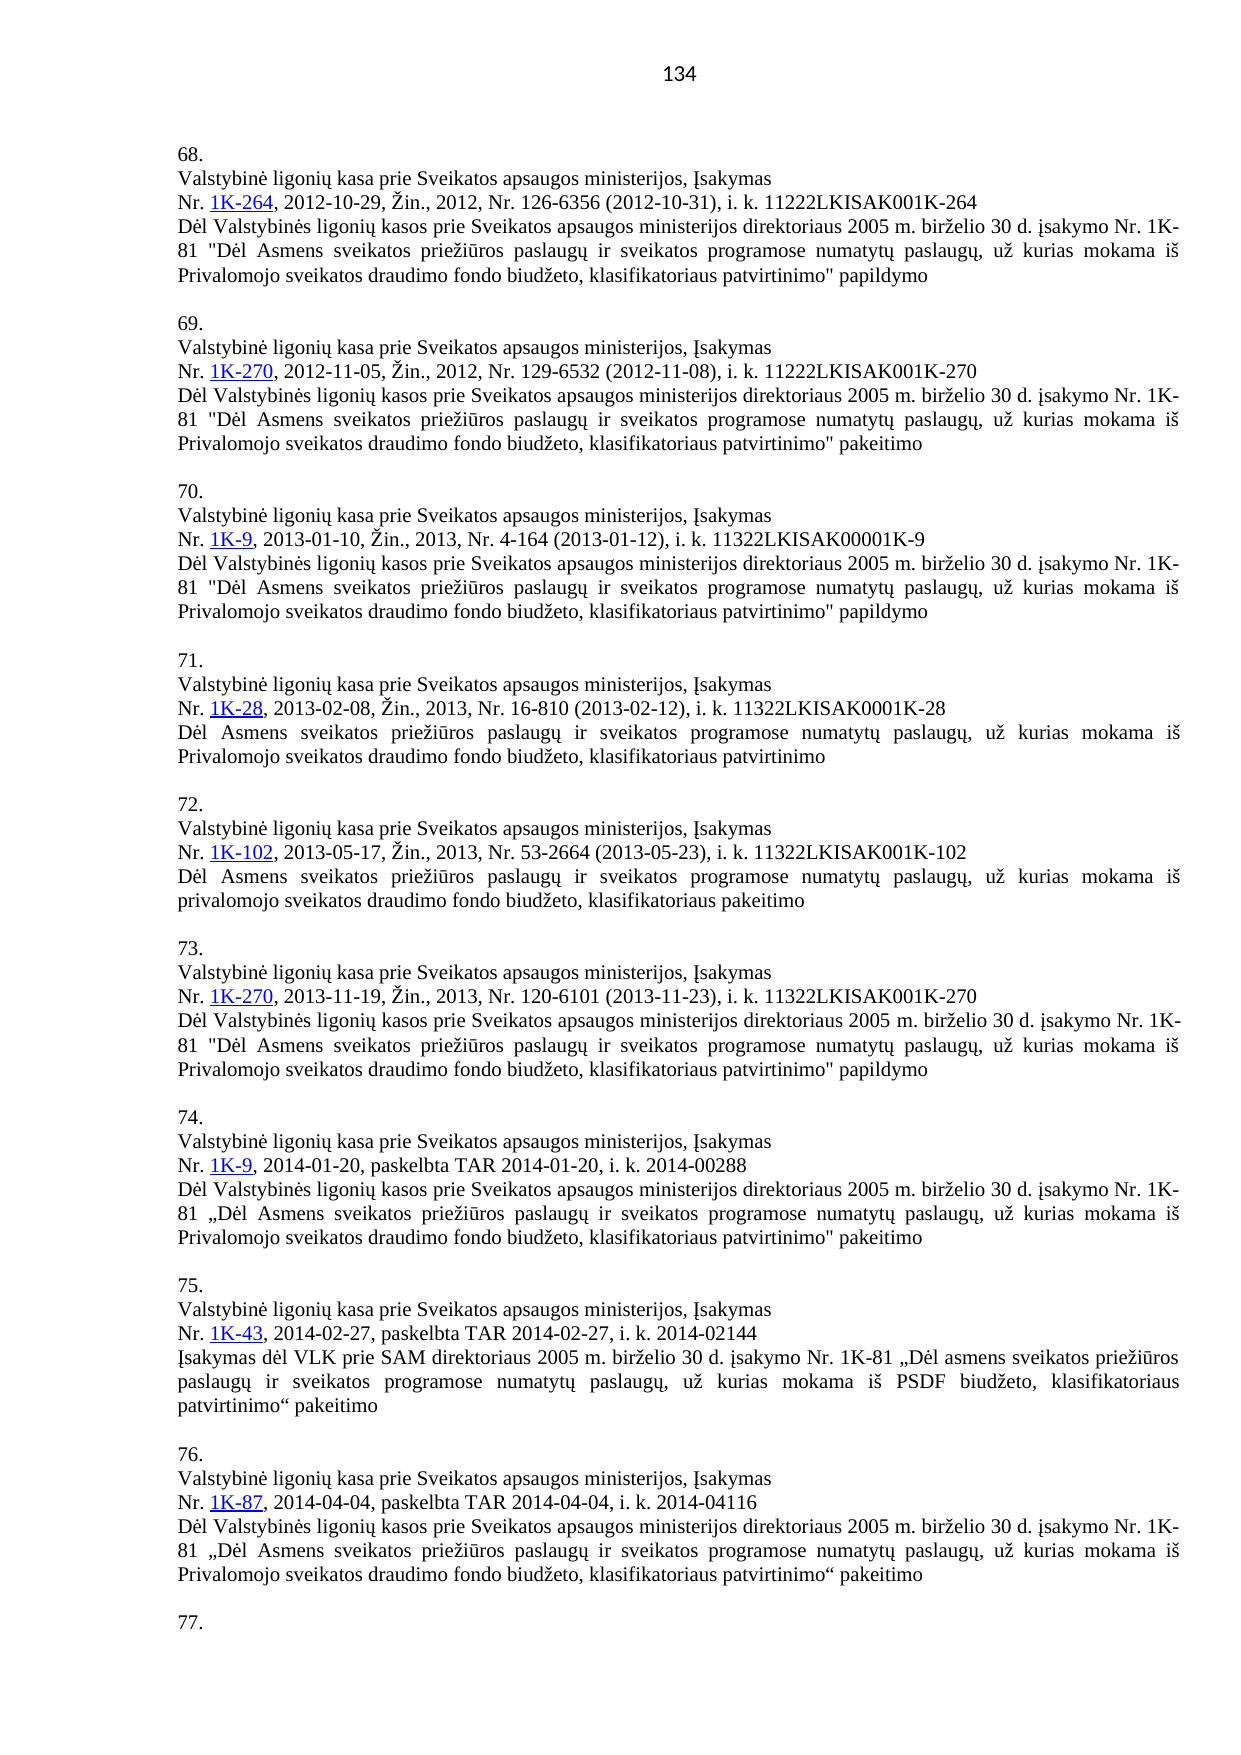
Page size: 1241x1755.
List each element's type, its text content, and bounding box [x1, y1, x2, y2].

text Nr. 1K-28, 2013-02-08, Žin., 2013, Nr. 16-810 (2013-02-12), i. k. 11322LKISAK0001K-28 [177, 696, 1181, 720]
text 75. [177, 1273, 1181, 1297]
text Valstybinė ligonių kasa prie Sveikatos apsaugos ministerijos, Įsakymas [177, 672, 1181, 696]
text Nr. 1K-9, 2013-01-10, Žin., 2013, Nr. 4-164 (2013-01-12), i. k. 11322LKISAK00001K-9 [177, 527, 1181, 551]
text 73. [177, 936, 1181, 960]
text 72. [177, 792, 1181, 816]
text Valstybinė ligonių kasa prie Sveikatos apsaugos ministerijos, Įsakymas [177, 335, 1181, 359]
text Nr. 1K-270, 2012-11-05, Žin., 2012, Nr. 129-6532 (2012-11-08), i. k. 11222LKISAK001K-270 [177, 359, 1181, 383]
text Dėl Valstybinės ligonių kasos prie Sveikatos apsaugos ministerijos direktoriaus 2005 m. birželio 30 d. įsakymo Nr. 1K-81 "Dėl Asmens sveikatos priežiūros paslaugų ir sveikatos programose numatytų paslaugų, už kurias mokama iš Privalomojo sveikatos draudimo fondo biudžeto, klasifikatoriaus patvirtinimo" pakeitimo [177, 383, 1181, 455]
text Dėl Asmens sveikatos priežiūros paslaugų ir sveikatos programose numatytų paslaugų, už kurias mokama iš privalomojo sveikatos draudimo fondo biudžeto, klasifikatoriaus pakeitimo [177, 864, 1181, 912]
text Valstybinė ligonių kasa prie Sveikatos apsaugos ministerijos, Įsakymas [177, 1466, 1181, 1490]
text Dėl Valstybinės ligonių kasos prie Sveikatos apsaugos ministerijos direktoriaus 2005 m. birželio 30 d. įsakymo Nr. 1K-81 „Dėl Asmens sveikatos priežiūros paslaugų ir sveikatos programose numatytų paslaugų, už kurias mokama iš Privalomojo sveikatos draudimo fondo biudžeto, klasifikatoriaus patvirtinimo“ pakeitimo [177, 1514, 1181, 1586]
text 76. [177, 1442, 1181, 1466]
text 69. [177, 311, 1181, 335]
text 71. [177, 647, 1181, 672]
text Nr. 1K-9, 2014-01-20, paskelbta TAR 2014-01-20, i. k. 2014-00288 [177, 1153, 1181, 1177]
text 70. [177, 479, 1181, 503]
text Nr. 1K-102, 2013-05-17, Žin., 2013, Nr. 53-2664 (2013-05-23), i. k. 11322LKISAK001K-102 [177, 840, 1181, 864]
text 74. [177, 1105, 1181, 1129]
text Nr. 1K-270, 2013-11-19, Žin., 2013, Nr. 120-6101 (2013-11-23), i. k. 11322LKISAK001K-270 [177, 984, 1181, 1008]
text Dėl Valstybinės ligonių kasos prie Sveikatos apsaugos ministerijos direktoriaus 2005 m. birželio 30 d. įsakymo Nr. 1K-81 "Dėl Asmens sveikatos priežiūros paslaugų ir sveikatos programose numatytų paslaugų, už kurias mokama iš Privalomojo sveikatos draudimo fondo biudžeto, klasifikatoriaus patvirtinimo" papildymo [177, 551, 1181, 623]
text Valstybinė ligonių kasa prie Sveikatos apsaugos ministerijos, Įsakymas [177, 960, 1181, 984]
text Dėl Valstybinės ligonių kasos prie Sveikatos apsaugos ministerijos direktoriaus 2005 m. birželio 30 d. įsakymo Nr. 1K-81 "Dėl Asmens sveikatos priežiūros paslaugų ir sveikatos programose numatytų paslaugų, už kurias mokama iš Privalomojo sveikatos draudimo fondo biudžeto, klasifikatoriaus patvirtinimo" papildymo [177, 214, 1181, 287]
text 77. [177, 1610, 1181, 1634]
text Valstybinė ligonių kasa prie Sveikatos apsaugos ministerijos, Įsakymas [177, 166, 1181, 190]
text Dėl Asmens sveikatos priežiūros paslaugų ir sveikatos programose numatytų paslaugų, už kurias mokama iš Privalomojo sveikatos draudimo fondo biudžeto, klasifikatoriaus patvirtinimo [177, 720, 1181, 768]
text Dėl Valstybinės ligonių kasos prie Sveikatos apsaugos ministerijos direktoriaus 2005 m. birželio 30 d. įsakymo Nr. 1K-81 „Dėl Asmens sveikatos priežiūros paslaugų ir sveikatos programose numatytų paslaugų, už kurias mokama iš Privalomojo sveikatos draudimo fondo biudžeto, klasifikatoriaus patvirtinimo" pakeitimo [177, 1177, 1181, 1249]
text 68. [177, 142, 1181, 166]
text Nr. 1K-264, 2012-10-29, Žin., 2012, Nr. 126-6356 (2012-10-31), i. k. 11222LKISAK001K-264 [177, 190, 1181, 214]
text Valstybinė ligonių kasa prie Sveikatos apsaugos ministerijos, Įsakymas [177, 1297, 1181, 1321]
text Valstybinė ligonių kasa prie Sveikatos apsaugos ministerijos, Įsakymas [177, 503, 1181, 527]
text Įsakymas dėl VLK prie SAM direktoriaus 2005 m. birželio 30 d. įsakymo Nr. 1K-81 „Dėl asmens sveikatos priežiūros paslaugų ir sveikatos programose numatytų paslaugų, už kurias mokama iš PSDF biudžeto, klasifikatoriaus patvirtinimo“ pakeitimo [177, 1345, 1181, 1417]
text Nr. 1K-87, 2014-04-04, paskelbta TAR 2014-04-04, i. k. 2014-04116 [177, 1490, 1181, 1514]
text Valstybinė ligonių kasa prie Sveikatos apsaugos ministerijos, Įsakymas [177, 816, 1181, 840]
text Valstybinė ligonių kasa prie Sveikatos apsaugos ministerijos, Įsakymas [177, 1129, 1181, 1153]
text Nr. 1K-43, 2014-02-27, paskelbta TAR 2014-02-27, i. k. 2014-02144 [177, 1321, 1181, 1345]
text Dėl Valstybinės ligonių kasos prie Sveikatos apsaugos ministerijos direktoriaus 2005 m. birželio 30 d. įsakymo Nr. 1K-81 "Dėl Asmens sveikatos priežiūros paslaugų ir sveikatos programose numatytų paslaugų, už kurias mokama iš Privalomojo sveikatos draudimo fondo biudžeto, klasifikatoriaus patvirtinimo" papildymo [177, 1008, 1181, 1081]
